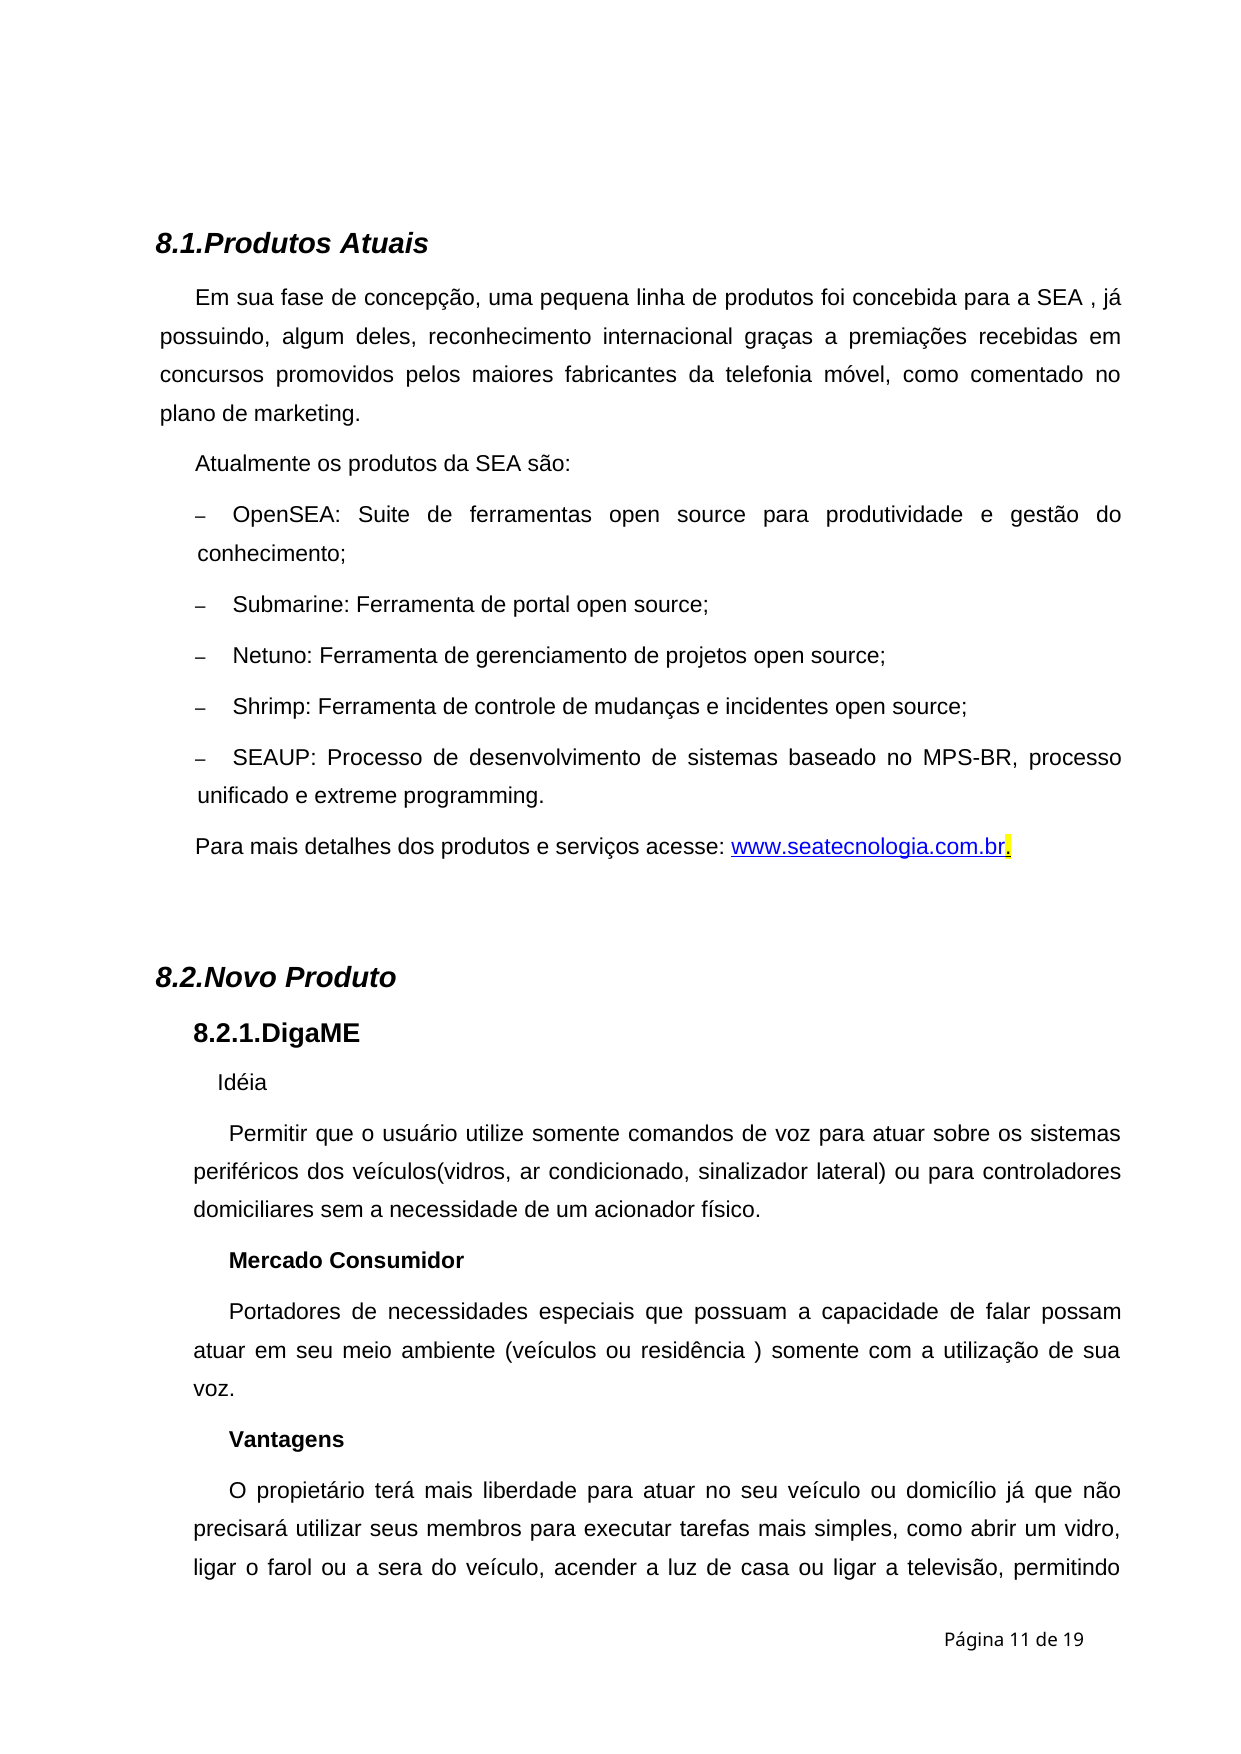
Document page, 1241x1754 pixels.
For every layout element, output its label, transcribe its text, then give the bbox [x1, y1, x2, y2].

text O propietário terá mais liberdade para atuar no seu veículo ou domicílio já que não precisará utilizar seus membros para executar tarefas mais simples, como abrir um vidro, ligar o farol ou a sera do veículo, acender a luz de casa ou ligar a televisão, permitindo [193, 1478, 1122, 1580]
text Mercado Consumidor [193, 1248, 1122, 1274]
text Vantagens [193, 1427, 1122, 1452]
text Idéia [118, 1069, 1122, 1095]
list Netuno: Ferramenta de gerenciamento de projetos open source; [159, 642, 1122, 668]
text Permitir que o usuário utilize somente comandos de voz para atuar sobre os sistemas periféricos dos veículos(vidros, ar condicionado, sinalizador lateral) ou para controladores domiciliares sem a necessidade de um acionador físico. [193, 1120, 1122, 1223]
subtitle DigaME [193, 1018, 1122, 1048]
list SEAUP: Processo de desenvolvimento de sistemas baseado no MPS-BR, processo unificado e extreme programming. [159, 744, 1122, 808]
text Atualmente os produtos da SEA são: [159, 451, 1122, 477]
subtitle Novo Produto [155, 961, 1122, 993]
list OpenSEA: Suite de ferramentas open source para produtividade e gestão do conhecimento; [159, 502, 1122, 566]
text Em sua fase de concepção, uma pequena linha de produtos foi concebida para a SEA , já possuindo, algum deles, reconhecimento internacional graças a premiações recebidas em concursos promovidos pelos maiores fabricantes da telefonia móvel, como comentado no plano de marketing. [159, 285, 1122, 426]
text Portadores de necessidades especiais que possuam a capacidade de falar possam atuar em seu meio ambiente (veículos ou residência ) somente com a utilização de sua voz. [193, 1299, 1122, 1401]
text Para mais detalhes dos produtos e serviços acesse: www.seatecnologia.com.br. [159, 834, 1122, 859]
subtitle Produtos Atuais [155, 227, 1122, 260]
list Shrimp: Ferramenta de controle de mudanças e incidentes open source; [159, 693, 1122, 719]
list Submarine: Ferramenta de portal open source; [159, 591, 1122, 617]
